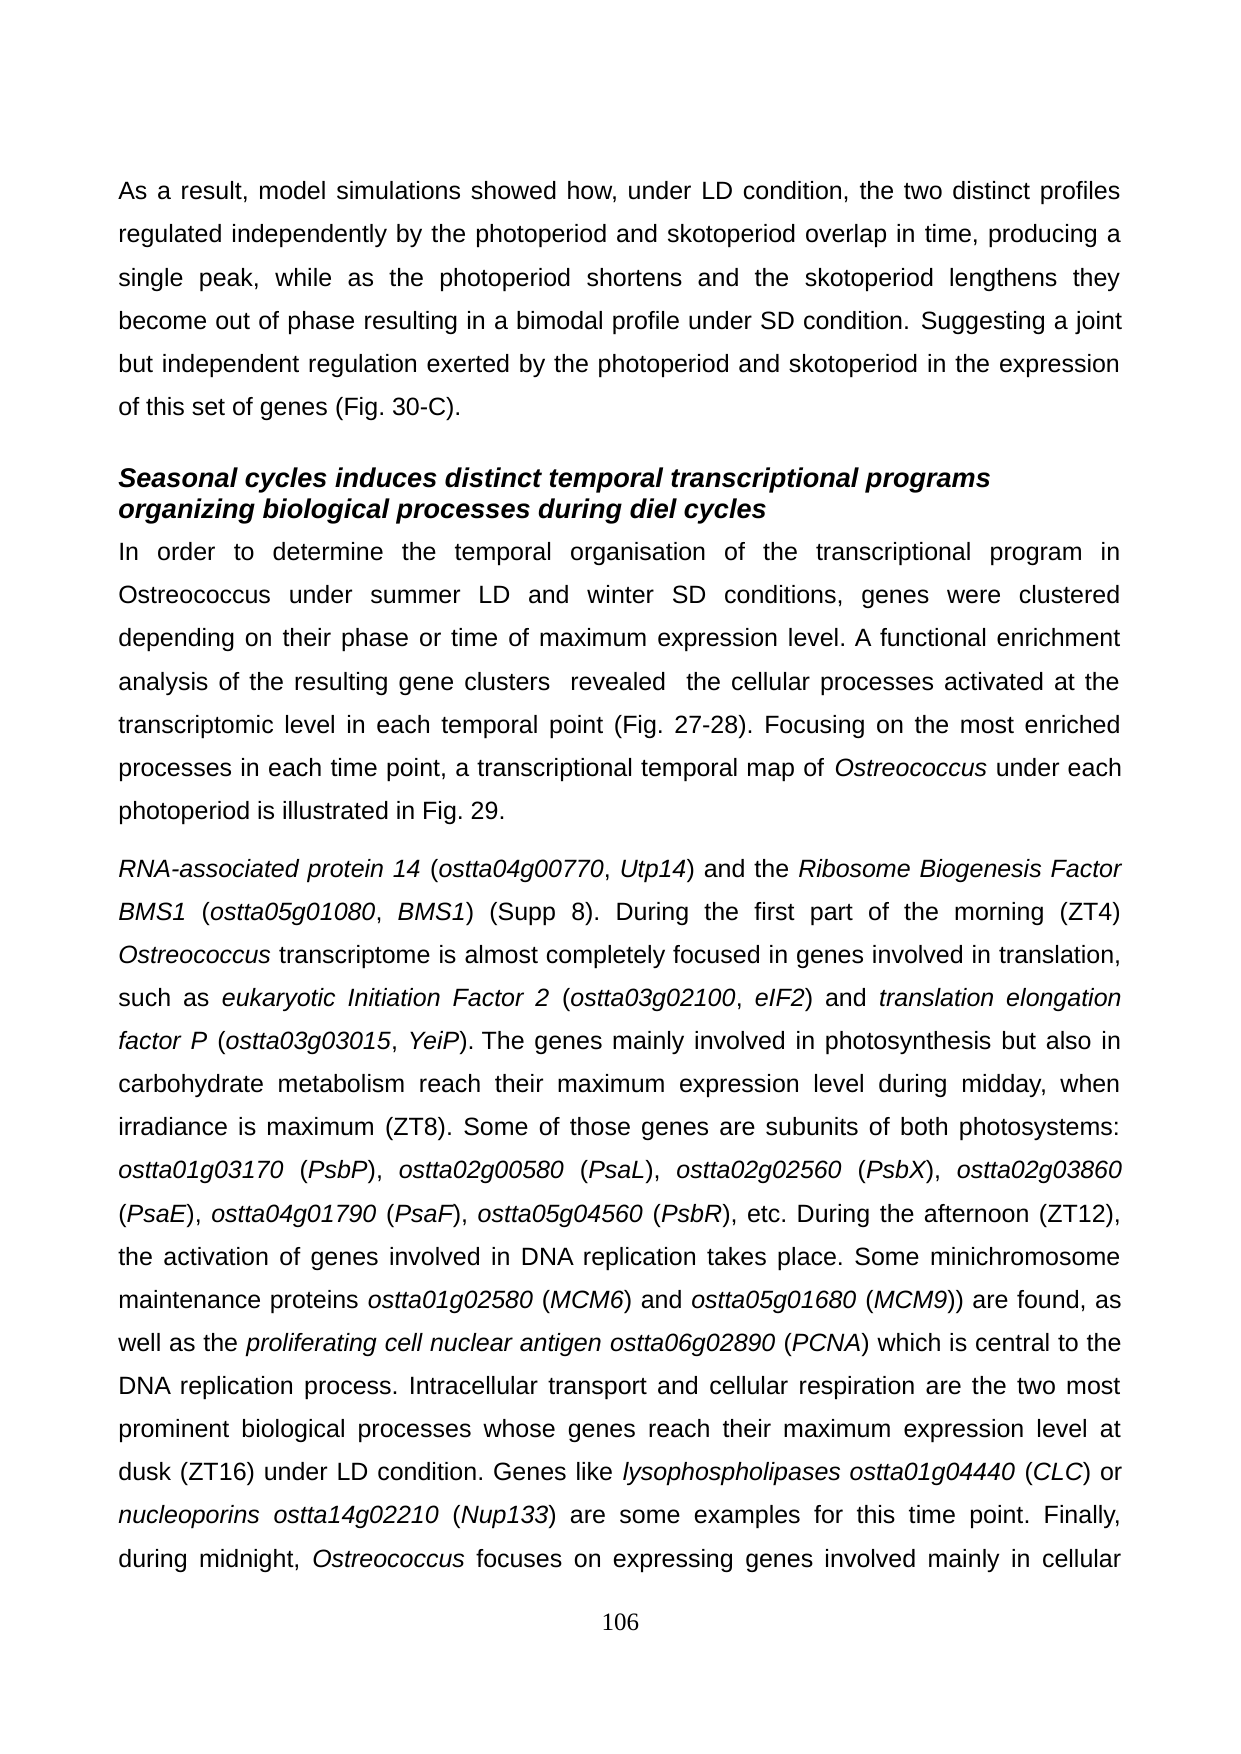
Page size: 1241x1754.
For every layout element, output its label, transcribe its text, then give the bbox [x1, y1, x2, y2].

subtitle Seasonal cycles induces distinct temporal transcriptional programs organizing biological processes during diel cycles [118, 462, 1122, 525]
text RNA-associated protein 14 (ostta04g00770, Utp14) and the Ribosome Biogenesis Factor BMS1 (ostta05g01080, BMS1) (Supp 8). During the first part of the morning (ZT4) Ostreococcus transcriptome is almost completely focused in genes involved in translation, such as eukaryotic Initiation Factor 2 (ostta03g02100, eIF2) and translation elongation factor P (ostta03g03015, YeiP). The genes mainly involved in photosynthesis but also in carbohydrate metabolism reach their maximum expression level during midday, when irradiance is maximum (ZT8). Some of those genes are subunits of both photosystems: ostta01g03170 (PsbP), ostta02g00580 (PsaL), ostta02g02560 (PsbX), ostta02g03860 (PsaE), ostta04g01790 (PsaF), ostta05g04560 (PsbR), etc. During the afternoon (ZT12), the activation of genes involved in DNA replication takes place. Some minichromosome maintenance proteins ostta01g02580 (MCM6) and ostta05g01680 (MCM9)) are found, as well as the proliferating cell nuclear antigen ostta06g02890 (PCNA) which is central to the DNA replication process. Intracellular transport and cellular respiration are the two most prominent biological processes whose genes reach their maximum expression level at dusk (ZT16) under LD condition. Genes like lysophospholipases ostta01g04440 (CLC) or nucleoporins ostta14g02210 (Nup133) are some examples for this time point. Finally, during midnight, Ostreococcus focuses on expressing genes involved mainly in cellular [118, 854, 1122, 1572]
text As a result, model simulations showed how, under LD condition, the two distinct profiles regulated independently by the photoperiod and skotoperiod overlap in time, producing a single peak, while as the photoperiod shortens and the skotoperiod lengthens they become out of phase resulting in a bimodal profile under SD condition. Suggesting a joint but independent regulation exerted by the photoperiod and skotoperiod in the expression of this set of genes (Fig. 30-C). [118, 176, 1122, 421]
text In order to determine the temporal organisation of the transcriptional program in Ostreococcus under summer LD and winter SD conditions, genes were clustered depending on their phase or time of maximum expression level. A functional enrichment analysis of the resulting gene clusters revealed the cellular processes activated at the transcriptomic level in each temporal point (Fig. 27-28). Focusing on the most enriched processes in each time point, a transcriptional temporal map of Ostreococcus under each photoperiod is illustrated in Fig. 29. [118, 537, 1122, 825]
